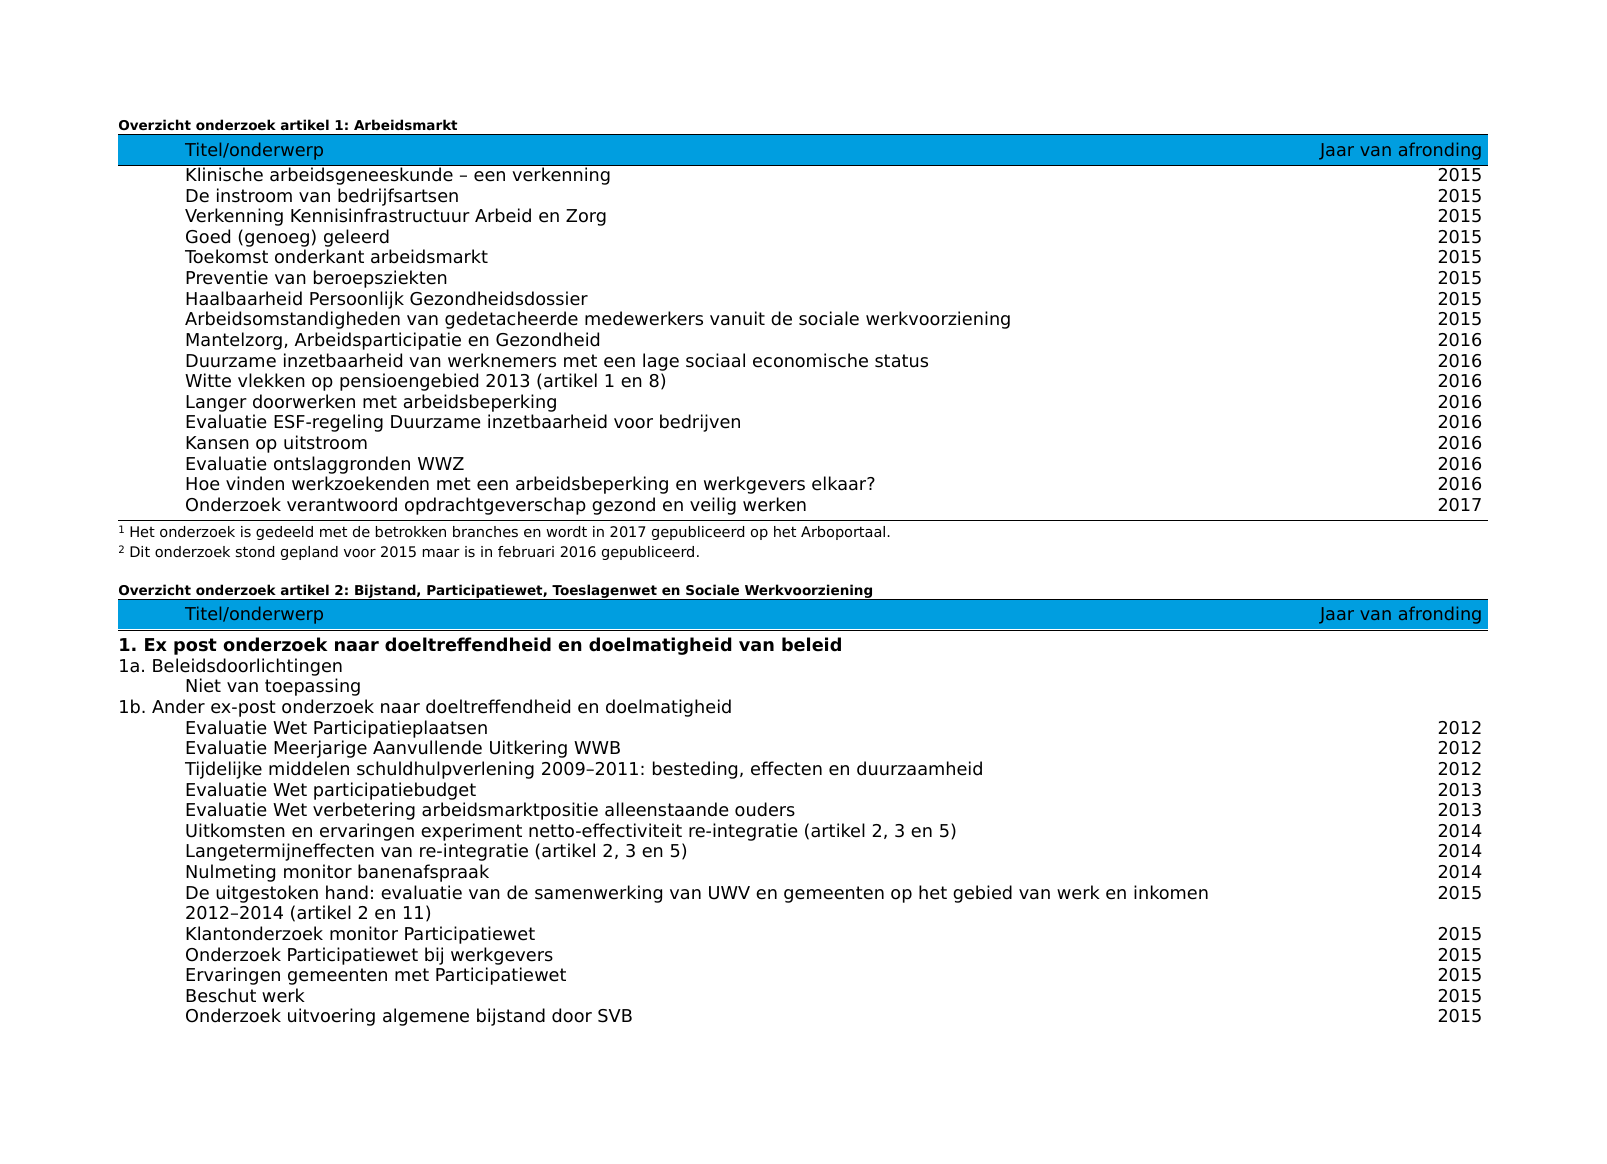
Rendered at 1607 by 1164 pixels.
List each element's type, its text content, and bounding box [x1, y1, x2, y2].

table_cell 2016 [1269, 474, 1488, 495]
table_cell 2016 [1269, 433, 1488, 454]
table_cell [118, 600, 179, 629]
table_cell [118, 433, 179, 454]
table_cell 2012 [1269, 718, 1488, 738]
table_cell Onderzoek uitvoering algemene bijstand door SVB [179, 1006, 1269, 1027]
table_cell Duurzame inzetbaarheid van werknemers met een lage sociaal economische status [179, 351, 1269, 371]
table_cell Klantonderzoek monitor Participatiewet [179, 924, 1269, 944]
table_cell [118, 759, 179, 779]
table_cell [118, 738, 179, 759]
table_cell [118, 718, 179, 738]
table_cell Nulmeting monitor banenafspraak [179, 862, 1269, 883]
table_cell Goed (genoeg) geleerd [179, 227, 1269, 247]
table_cell 2014 [1269, 862, 1488, 883]
table_cell 2015 [1269, 986, 1488, 1006]
table_cell [118, 495, 179, 520]
table_cell 2016 [1269, 454, 1488, 474]
table_cell [118, 206, 179, 227]
table_cell [118, 371, 179, 392]
table_cell Evaluatie ESF-regeling Duurzame inzetbaarheid voor bedrijven [179, 413, 1269, 433]
table_cell [118, 862, 179, 883]
table_header Overzicht onderzoek artikel 1: Arbeidsmarkt [118, 118, 1488, 134]
table_cell [118, 135, 179, 165]
table_cell Titel/onderwerp [179, 135, 1269, 165]
table_cell [118, 676, 179, 697]
table_cell [1269, 631, 1488, 656]
table_cell [118, 841, 179, 862]
table_cell 1a. Beleidsdoorlichtingen [118, 656, 1488, 676]
table_cell 2016 [1269, 330, 1488, 351]
table_cell [118, 166, 179, 186]
table_cell [118, 413, 179, 433]
table_cell 2015 [1269, 186, 1488, 206]
table_cell [118, 965, 179, 986]
table_cell [118, 474, 179, 495]
table_cell [118, 454, 179, 474]
table_cell Kansen op uitstroom [179, 433, 1269, 454]
table_cell [118, 780, 179, 800]
table_cell Toekomst onderkant arbeidsmarkt [179, 248, 1269, 268]
table_cell Niet van toepassing [179, 676, 1269, 697]
table_cell Evaluatie Wet participatiebudget [179, 780, 1269, 800]
table_cell 1. Ex post onderzoek naar doeltreffendheid en doelmatigheid van beleid [118, 631, 1269, 656]
table_cell [118, 392, 179, 412]
table_cell Onderzoek verantwoord opdrachtgeverschap gezond en veilig werken [179, 495, 1269, 520]
table_cell [118, 924, 179, 944]
table_cell Verkenning Kennisinfrastructuur Arbeid en Zorg [179, 206, 1269, 227]
table_cell [118, 309, 179, 330]
table_cell 1b. Ander ex-post onderzoek naar doeltreffendheid en doelmatigheid [118, 697, 1269, 718]
table_cell 2013 [1269, 780, 1488, 800]
table_cell [118, 986, 179, 1006]
table_cell [118, 330, 179, 351]
table_cell [118, 227, 179, 247]
table_cell Titel/onderwerp [179, 600, 1269, 629]
table_cell 2015 [1269, 289, 1488, 309]
table_cell Haalbaarheid Persoonlijk Gezondheidsdossier [179, 289, 1269, 309]
table_cell 2015 [1269, 166, 1488, 186]
table_cell 2015 [1269, 206, 1488, 227]
table_cell [118, 248, 179, 268]
table_cell [118, 186, 179, 206]
table_cell 2012 [1269, 738, 1488, 759]
table_cell Klinische arbeidsgeneeskunde – een verkenning [179, 166, 1269, 186]
table_cell Evaluatie Meerjarige Aanvullende Uitkering WWB [179, 738, 1269, 759]
table_cell Preventie van beroepsziekten [179, 268, 1269, 289]
table_cell [118, 945, 179, 965]
table_cell Evaluatie ontslaggronden WWZ [179, 454, 1269, 474]
table_cell 2015 [1269, 1006, 1488, 1027]
table_cell Hoe vinden werkzoekenden met een arbeidsbeperking en werkgevers elkaar? [179, 474, 1269, 495]
table_cell 2015 [1269, 227, 1488, 247]
table_cell Evaluatie Wet verbetering arbeidsmarktpositie alleenstaande ouders [179, 800, 1269, 821]
table_cell Arbeidsomstandigheden van gedetacheerde medewerkers vanuit de sociale werkvoorziening [179, 309, 1269, 330]
table_cell [118, 800, 179, 821]
table_cell [1269, 676, 1488, 697]
table_cell Beschut werk [179, 986, 1269, 1006]
table_cell Ervaringen gemeenten met Participatiewet [179, 965, 1269, 986]
table_cell Langetermijneffecten van re-integratie (artikel 2, 3 en 5) [179, 841, 1269, 862]
table_cell Onderzoek Participatiewet bij werkgevers [179, 945, 1269, 965]
table_cell [118, 1006, 179, 1027]
table_cell Uitkomsten en ervaringen experiment netto-effectiviteit re-integratie (artikel 2, 3 en 5) [179, 821, 1269, 841]
table_cell [1269, 697, 1488, 718]
table_cell Tijdelijke middelen schuldhulpverlening 2009–2011: besteding, effecten en duurzaamheid [179, 759, 1269, 779]
table_cell 2015 [1269, 883, 1488, 924]
table_cell De instroom van bedrijfsartsen [179, 186, 1269, 206]
table_cell 2015 [1269, 309, 1488, 330]
table_cell [118, 289, 179, 309]
table_cell Mantelzorg, Arbeidsparticipatie en Gezondheid [179, 330, 1269, 351]
table_cell 2015 [1269, 945, 1488, 965]
table_cell [118, 821, 179, 841]
table_cell 2012 [1269, 759, 1488, 779]
table_cell [118, 351, 179, 371]
table_cell [118, 268, 179, 289]
table_cell 2015 [1269, 924, 1488, 944]
table_cell 2015 [1269, 268, 1488, 289]
table_cell 2016 [1269, 392, 1488, 412]
table_cell 2016 [1269, 351, 1488, 371]
table_cell Jaar van afronding [1269, 600, 1488, 629]
table_cell 2013 [1269, 800, 1488, 821]
table_cell 2014 [1269, 821, 1488, 841]
table_cell 2015 [1269, 965, 1488, 986]
table_cell 1 Het onderzoek is gedeeld met de betrokken branches en wordt in 2017 gepubliceerd op het Arboportaal. 2 Dit onderzoek stond gepland voor 2015 maar is in februari 2016 gepubliceerd. [118, 521, 1488, 561]
table_cell De uitgestoken hand: evaluatie van de samenwerking van UWV en gemeenten op het gebied van werk en inkomen 2012–2014 (artikel 2 en 11) [179, 883, 1269, 924]
table_cell Witte vlekken op pensioengebied 2013 (artikel 1 en 8) [179, 371, 1269, 392]
table_cell 2017 [1269, 495, 1488, 520]
table_cell Jaar van afronding [1269, 135, 1488, 165]
table_cell Evaluatie Wet Participatieplaatsen [179, 718, 1269, 738]
table_cell 2016 [1269, 413, 1488, 433]
table_cell 2016 [1269, 371, 1488, 392]
table_cell 2015 [1269, 248, 1488, 268]
table_cell 2014 [1269, 841, 1488, 862]
table_header Overzicht onderzoek artikel 2: Bijstand, Participatiewet, Toeslagenwet en Sociale Werkvoorziening [118, 583, 1488, 598]
table_cell [118, 883, 179, 924]
table_cell Langer doorwerken met arbeidsbeperking [179, 392, 1269, 412]
